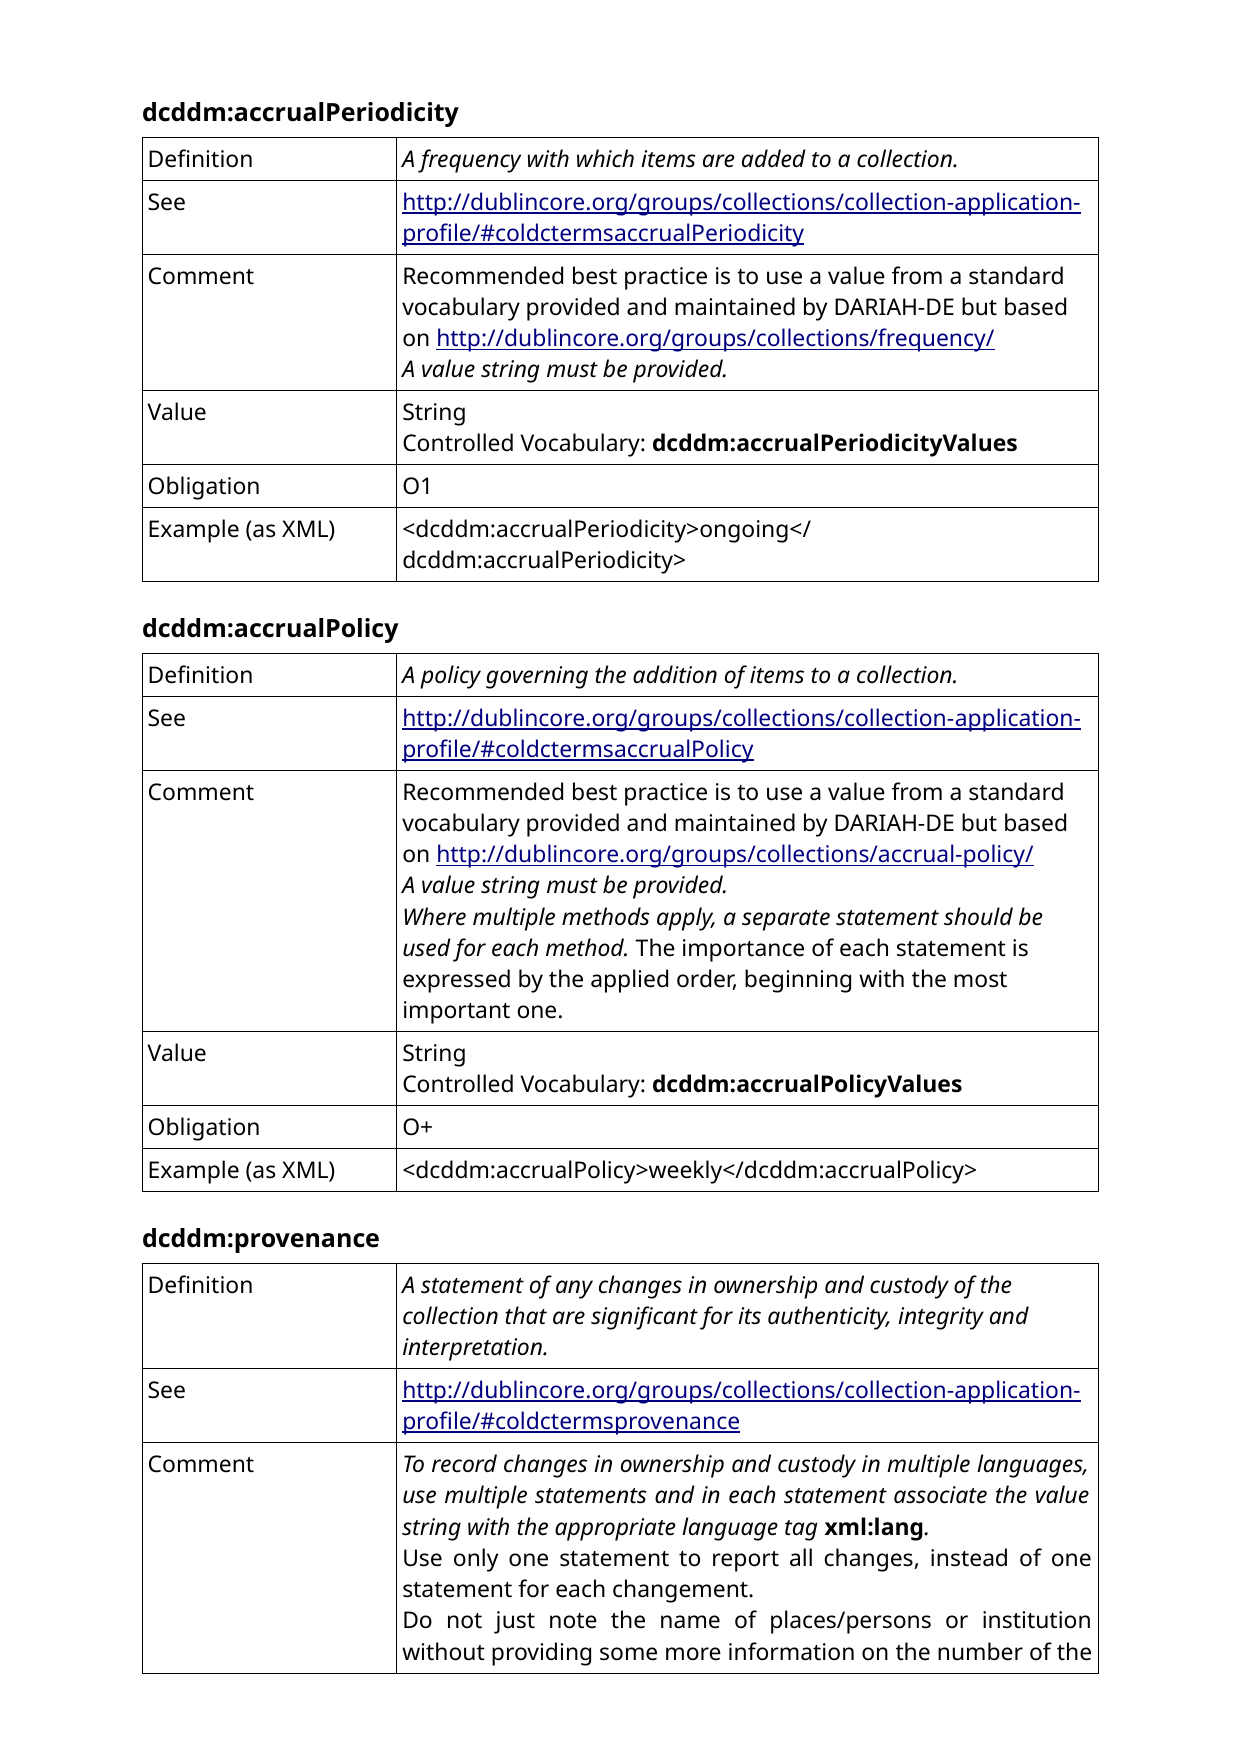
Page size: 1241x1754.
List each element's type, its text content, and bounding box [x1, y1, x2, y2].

subtitle dcddm:accrualPeriodicity [142, 94, 1098, 128]
subtitle dcddm:accrualPolicy [142, 611, 1098, 644]
subtitle dcddm:provenance [142, 1220, 1098, 1254]
table_cell Comment [143, 255, 396, 390]
table_cell http://dublincore.org/groups/collections/collection-application-profile/#coldctermsprovenance [397, 1369, 1098, 1442]
table_cell Obligation [143, 465, 396, 507]
table_header A policy governing the addition of items to a collection. [397, 654, 1098, 696]
table_cell Value [143, 391, 396, 464]
table_cell O+ [397, 1106, 1098, 1148]
table_cell Recommended best practice is to use a value from a standard vocabulary provided and maintained by DARIAH-DE but based on http://dublincore.org/groups/collections/frequency/ A value string must be provided. [397, 255, 1098, 390]
table_cell See [143, 181, 396, 254]
table_cell Example (as XML) [143, 508, 396, 581]
table_cell http://dublincore.org/groups/collections/collection-application-profile/#coldctermsaccrualPeriodicity [397, 181, 1098, 254]
table_cell String Controlled Vocabulary: dcddm:accrualPolicyValues [397, 1032, 1098, 1105]
table_header A frequency with which items are added to a collection. [397, 138, 1098, 180]
table_cell Value [143, 1032, 396, 1105]
table_cell Recommended best practice is to use a value from a standard vocabulary provided and maintained by DARIAH-DE but based on http://dublincore.org/groups/collections/accrual-policy/ A value string must be provided. Where multiple methods apply, a separate statement should be used for each method. The importance of each statement is expressed by the applied order, beginning with the most important one. [397, 771, 1098, 1031]
table_cell <dcddm:accrualPeriodicity>ongoing</dcddm:accrualPeriodicity> [397, 508, 1098, 581]
table_cell Comment [143, 1443, 396, 1672]
table_header Definition [143, 1264, 396, 1368]
table_cell http://dublincore.org/groups/collections/collection-application-profile/#coldctermsaccrualPolicy [397, 697, 1098, 770]
table_cell See [143, 697, 396, 770]
table_cell <dcddm:accrualPolicy>weekly</dcddm:accrualPolicy> [397, 1149, 1098, 1191]
table_cell Obligation [143, 1106, 396, 1148]
table_cell O1 [397, 465, 1098, 507]
table_cell See [143, 1369, 396, 1442]
table_cell Comment [143, 771, 396, 1031]
table_cell Example (as XML) [143, 1149, 396, 1191]
table_header Definition [143, 138, 396, 180]
table_cell String Controlled Vocabulary: dcddm:accrualPeriodicityValues [397, 391, 1098, 464]
table_header A statement of any changes in ownership and custody of the collection that are significant for its authenticity, integrity and interpretation. [397, 1264, 1098, 1368]
table_cell To record changes in ownership and custody in multiple languages, use multiple statements and in each statement associate the value string with the appropriate language tag xml:lang. Use only one statement to report all changes, instead of one statement for each changement. Do not just note the name of places/persons or institution without providing some more information on the number of the [397, 1443, 1098, 1672]
table_header Definition [143, 654, 396, 696]
